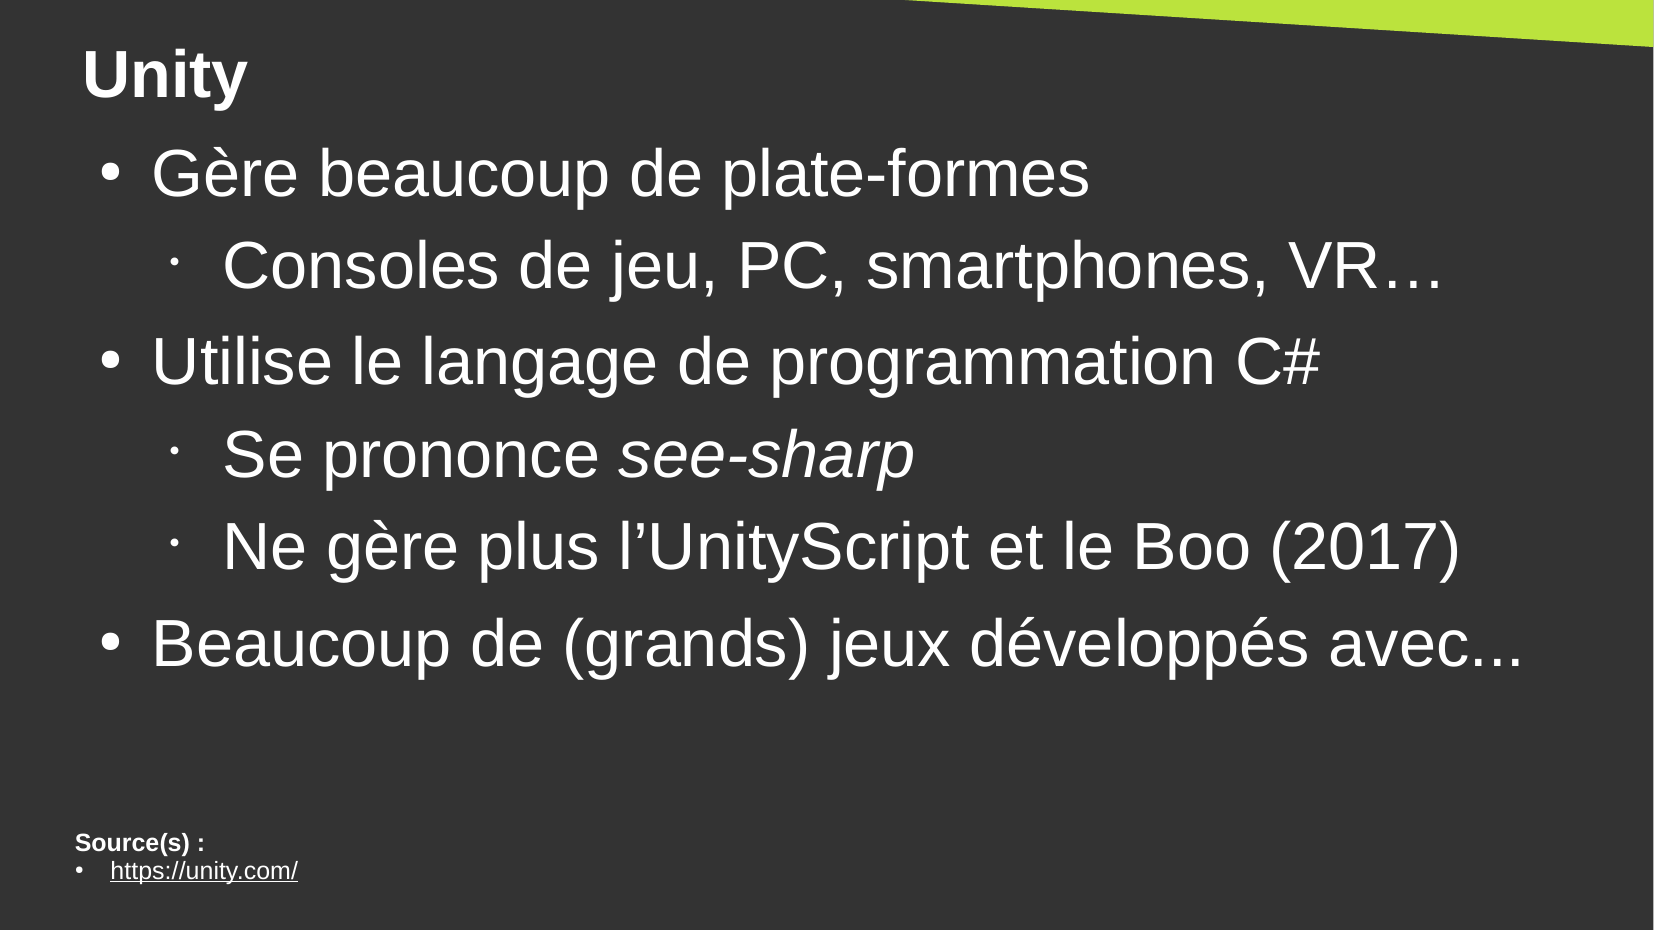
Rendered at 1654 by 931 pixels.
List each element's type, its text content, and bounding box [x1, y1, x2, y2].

list Gère beaucoup de plate-formes Consoles de jeu, PC, smartphones, VR… Utilise le langage de programmation C# Se prononce see-sharp Ne gère plus l’UnityScript et le Boo (2017) Beaucoup de (grands) jeux développés avec... [80, 135, 1620, 697]
text_box Source(s) : https://unity.com/ [60, 821, 1546, 921]
text_box [904, 0, 1654, 48]
title Unity [82, 37, 1571, 112]
